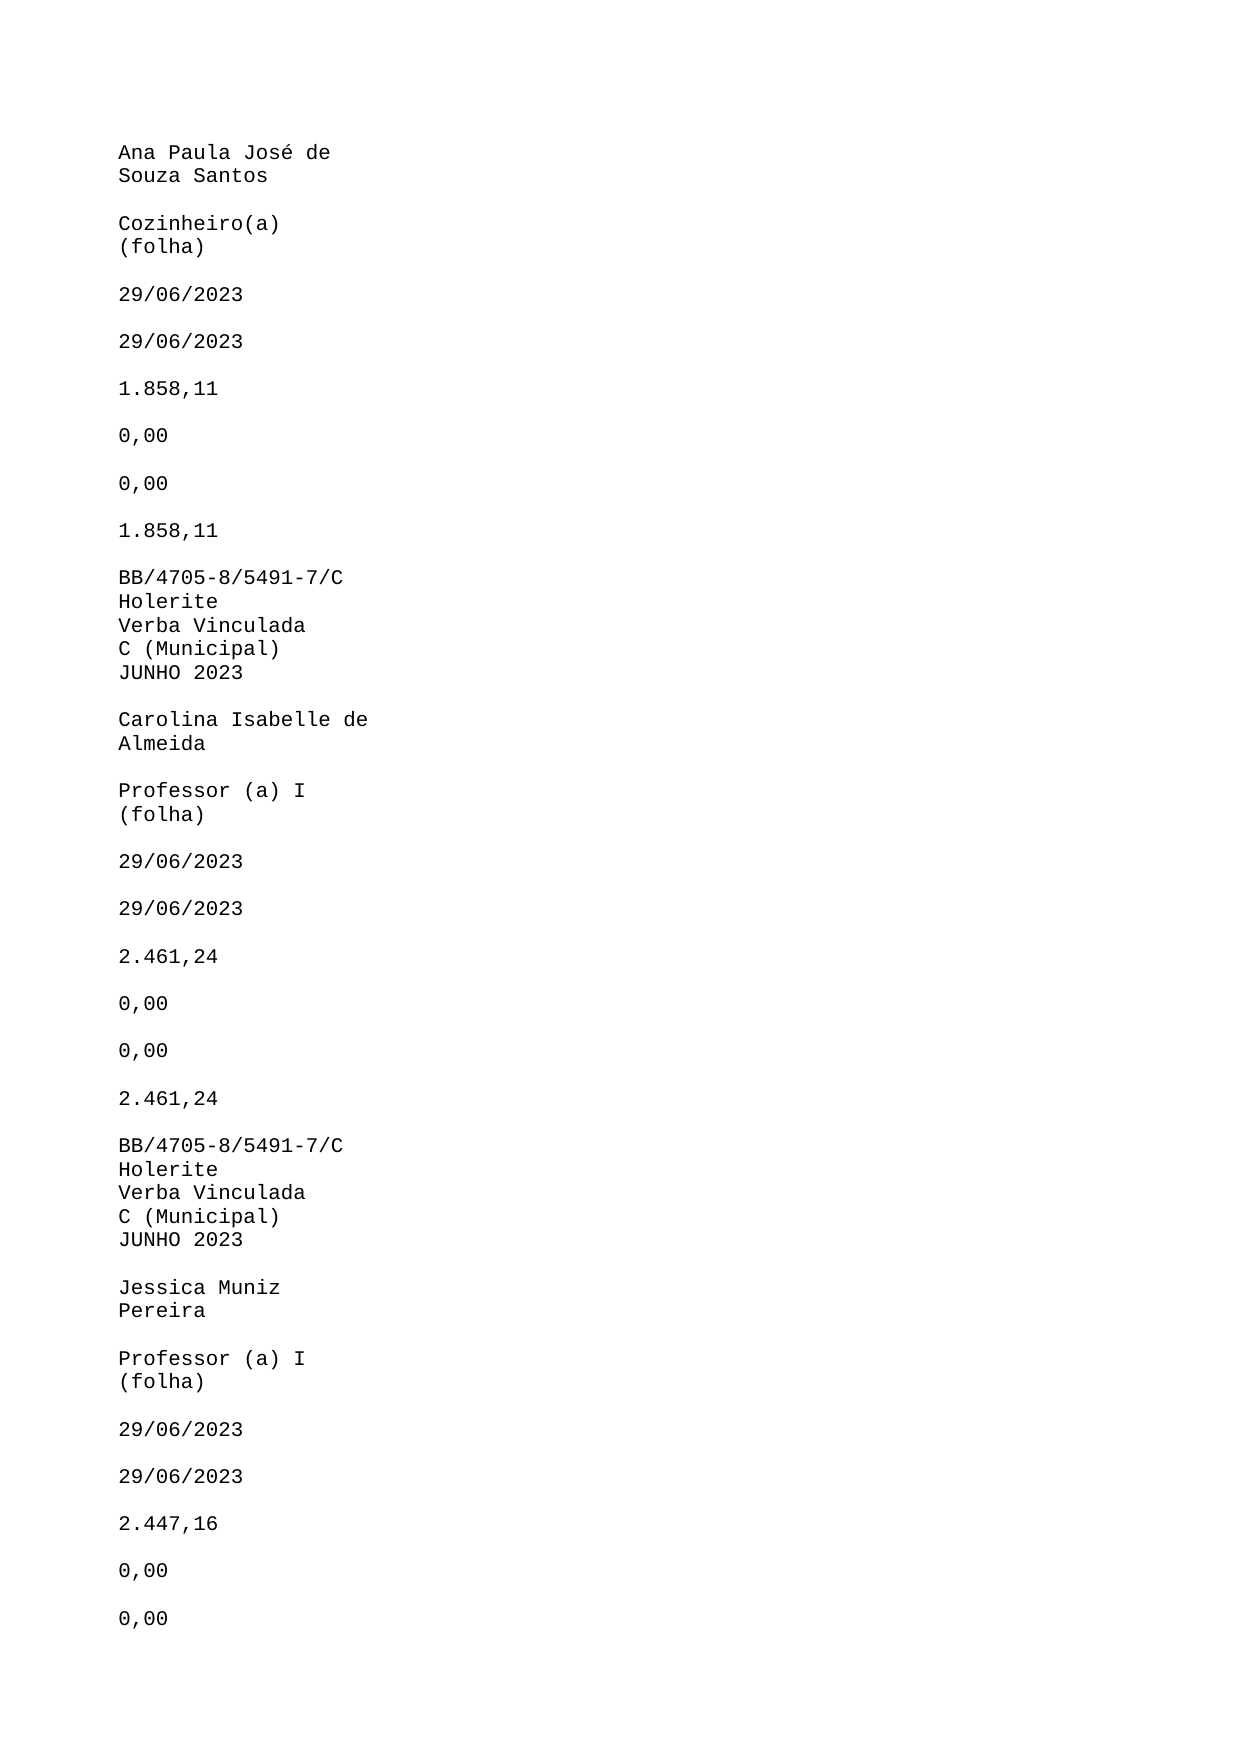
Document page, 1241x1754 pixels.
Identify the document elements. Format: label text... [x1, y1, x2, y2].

text 29/06/2023 [118, 331, 1122, 354]
text Verba Vinculada [118, 1182, 1122, 1206]
text 0,00 [118, 1561, 1122, 1584]
text 29/06/2023 [118, 284, 1122, 307]
text 1.858,11 [118, 378, 1122, 402]
text 2.447,16 [118, 1513, 1122, 1537]
text 0,00 [118, 1040, 1122, 1064]
text JUNHO 2023 [118, 1229, 1122, 1253]
text BB/4705-8/5491-7/C [118, 567, 1122, 591]
text Jessica Muniz [118, 1277, 1122, 1300]
text 2.461,24 [118, 1088, 1122, 1111]
text BB/4705-8/5491-7/C [118, 1135, 1122, 1158]
text Verba Vinculada [118, 615, 1122, 638]
text 2.461,24 [118, 946, 1122, 969]
text 29/06/2023 [118, 1419, 1122, 1442]
text Souza Santos [118, 165, 1122, 189]
text Ana Paula José de [118, 142, 1122, 165]
text (folha) [118, 236, 1122, 260]
text Cozinheiro(a) [118, 213, 1122, 236]
text 29/06/2023 [118, 1466, 1122, 1489]
text C (Municipal) [118, 638, 1122, 662]
text Professor (a) I [118, 780, 1122, 804]
text 0,00 [118, 1608, 1122, 1631]
text 29/06/2023 [118, 851, 1122, 875]
text Pereira [118, 1300, 1122, 1324]
text 1.858,11 [118, 520, 1122, 544]
text (folha) [118, 1371, 1122, 1395]
text 0,00 [118, 473, 1122, 496]
text 29/06/2023 [118, 898, 1122, 922]
text (folha) [118, 804, 1122, 827]
text JUNHO 2023 [118, 662, 1122, 686]
text Holerite [118, 591, 1122, 615]
text Professor (a) I [118, 1348, 1122, 1371]
text 0,00 [118, 426, 1122, 449]
text Carolina Isabelle de [118, 709, 1122, 733]
text Almeida [118, 733, 1122, 757]
text Holerite [118, 1158, 1122, 1182]
text C (Municipal) [118, 1206, 1122, 1229]
text 0,00 [118, 993, 1122, 1017]
